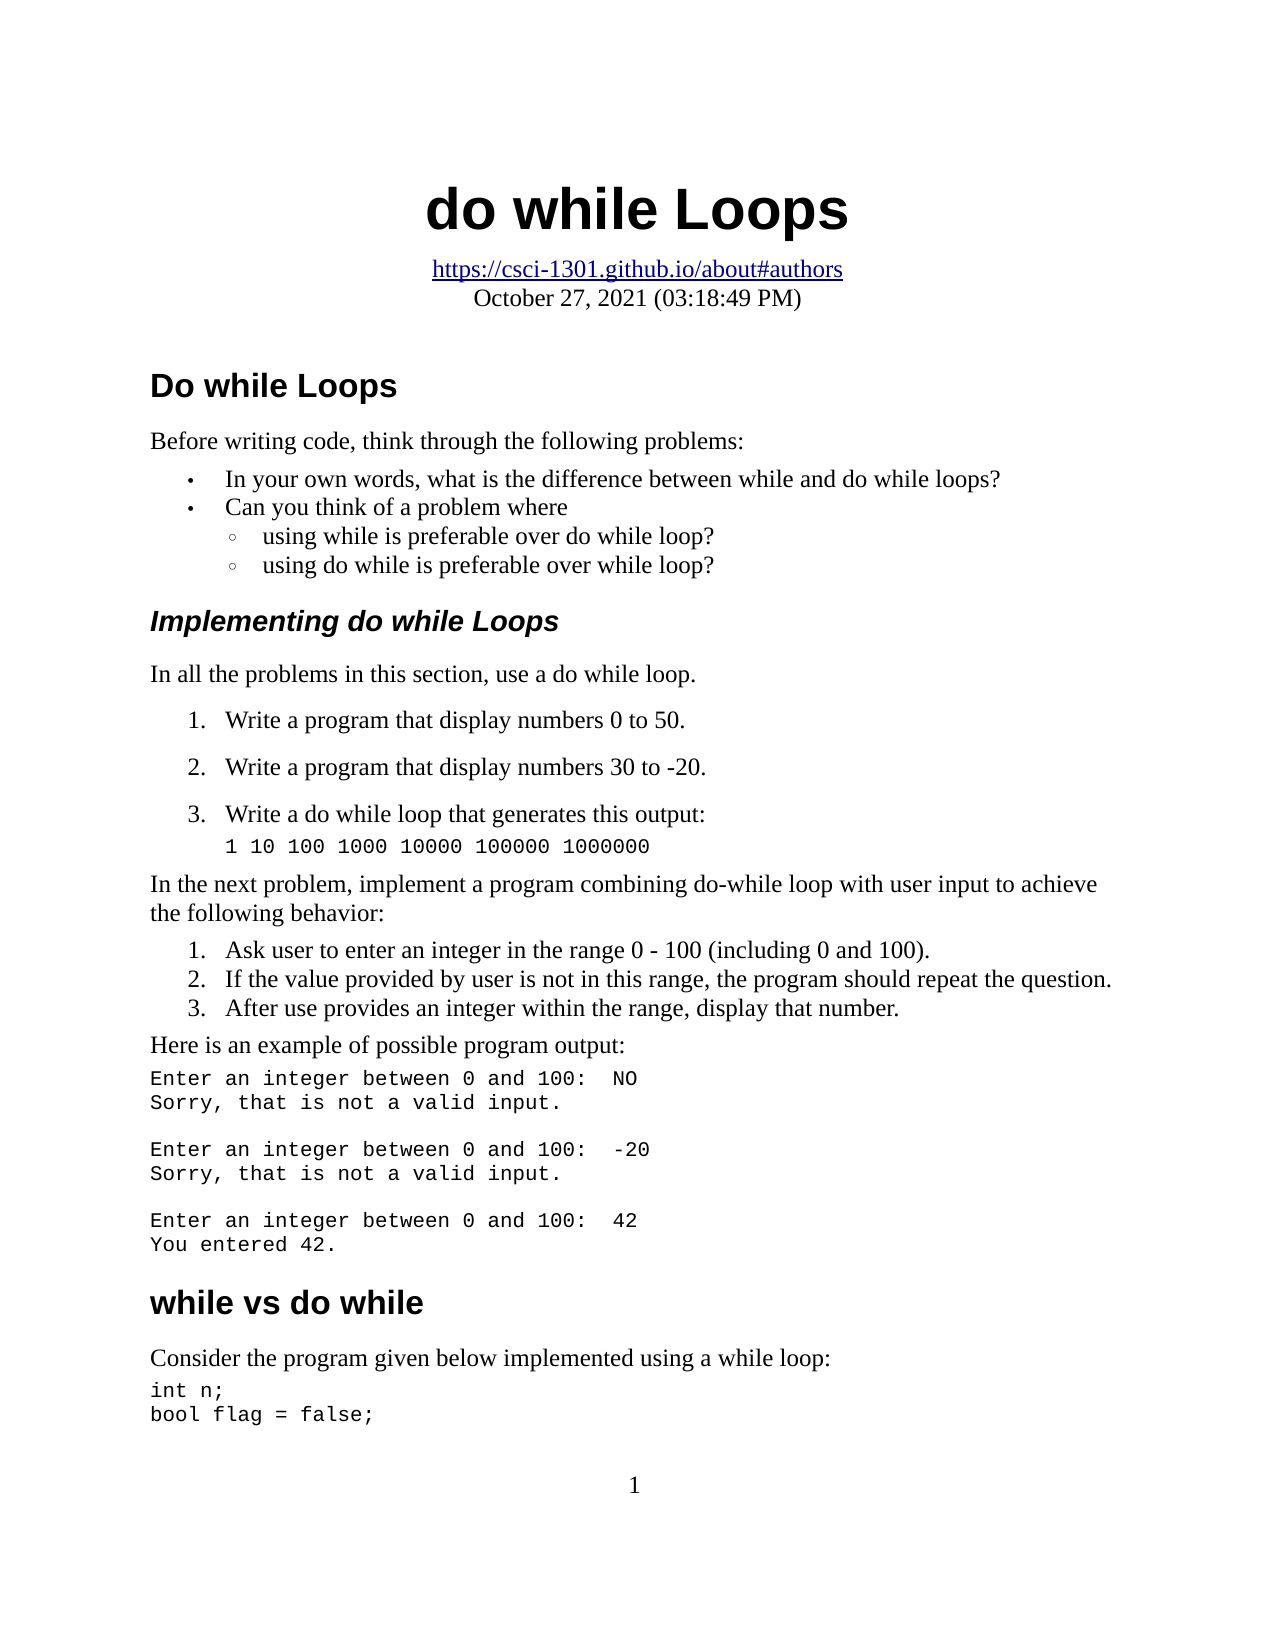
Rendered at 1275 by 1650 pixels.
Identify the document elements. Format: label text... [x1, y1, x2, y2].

list If the value provided by user is not in this range, the program should repeat the question. [187, 964, 1125, 993]
text Sorry, that is not a valid input. [150, 1163, 1125, 1187]
text Enter an integer between 0 and 100: 42 [150, 1210, 1125, 1234]
list In your own words, what is the difference between while and do while loops? [187, 464, 1125, 492]
text Enter an integer between 0 and 100: NO [150, 1068, 1125, 1092]
list Write a program that display numbers 0 to 50. [187, 705, 1125, 734]
text Consider the program given below implemented using a while loop: [150, 1343, 1125, 1371]
subtitle while vs do while [150, 1282, 1125, 1321]
list After use provides an integer within the range, display that number. [187, 993, 1125, 1022]
list Write a do while loop that generates this output: [187, 799, 1125, 827]
text In all the problems in this section, use a do while loop. [150, 659, 1125, 687]
list using do while is preferable over while loop? [225, 550, 1125, 579]
text int n; [150, 1380, 1125, 1404]
list using while is preferable over do while loop? [225, 521, 1125, 550]
title do while Loops [150, 175, 1125, 242]
subtitle Implementing do while Loops [150, 604, 1125, 637]
text You entered 42. [150, 1234, 1125, 1257]
list Can you think of a problem where [187, 492, 1125, 521]
text Before writing code, think through the following problems: [150, 426, 1125, 455]
text bool flag = false; [150, 1404, 1125, 1428]
text Sorry, that is not a valid input. [150, 1092, 1125, 1116]
subtitle Do while Loops [150, 366, 1125, 404]
text Here is an example of possible program output: [150, 1031, 1125, 1059]
text Enter an integer between 0 and 100: -20 [150, 1139, 1125, 1163]
text October 27, 2021 (03:18:49 PM) [150, 283, 1125, 312]
list 1 10 100 1000 10000 100000 1000000 [187, 836, 1125, 860]
text In the next problem, implement a program combining do-while loop with user input to achieve the following behavior: [150, 869, 1125, 926]
list Ask user to enter an integer in the range 0 - 100 (including 0 and 100). [187, 935, 1125, 964]
list Write a program that display numbers 30 to -20. [187, 752, 1125, 781]
text https://csci-1301.github.io/about#authors [150, 254, 1125, 283]
